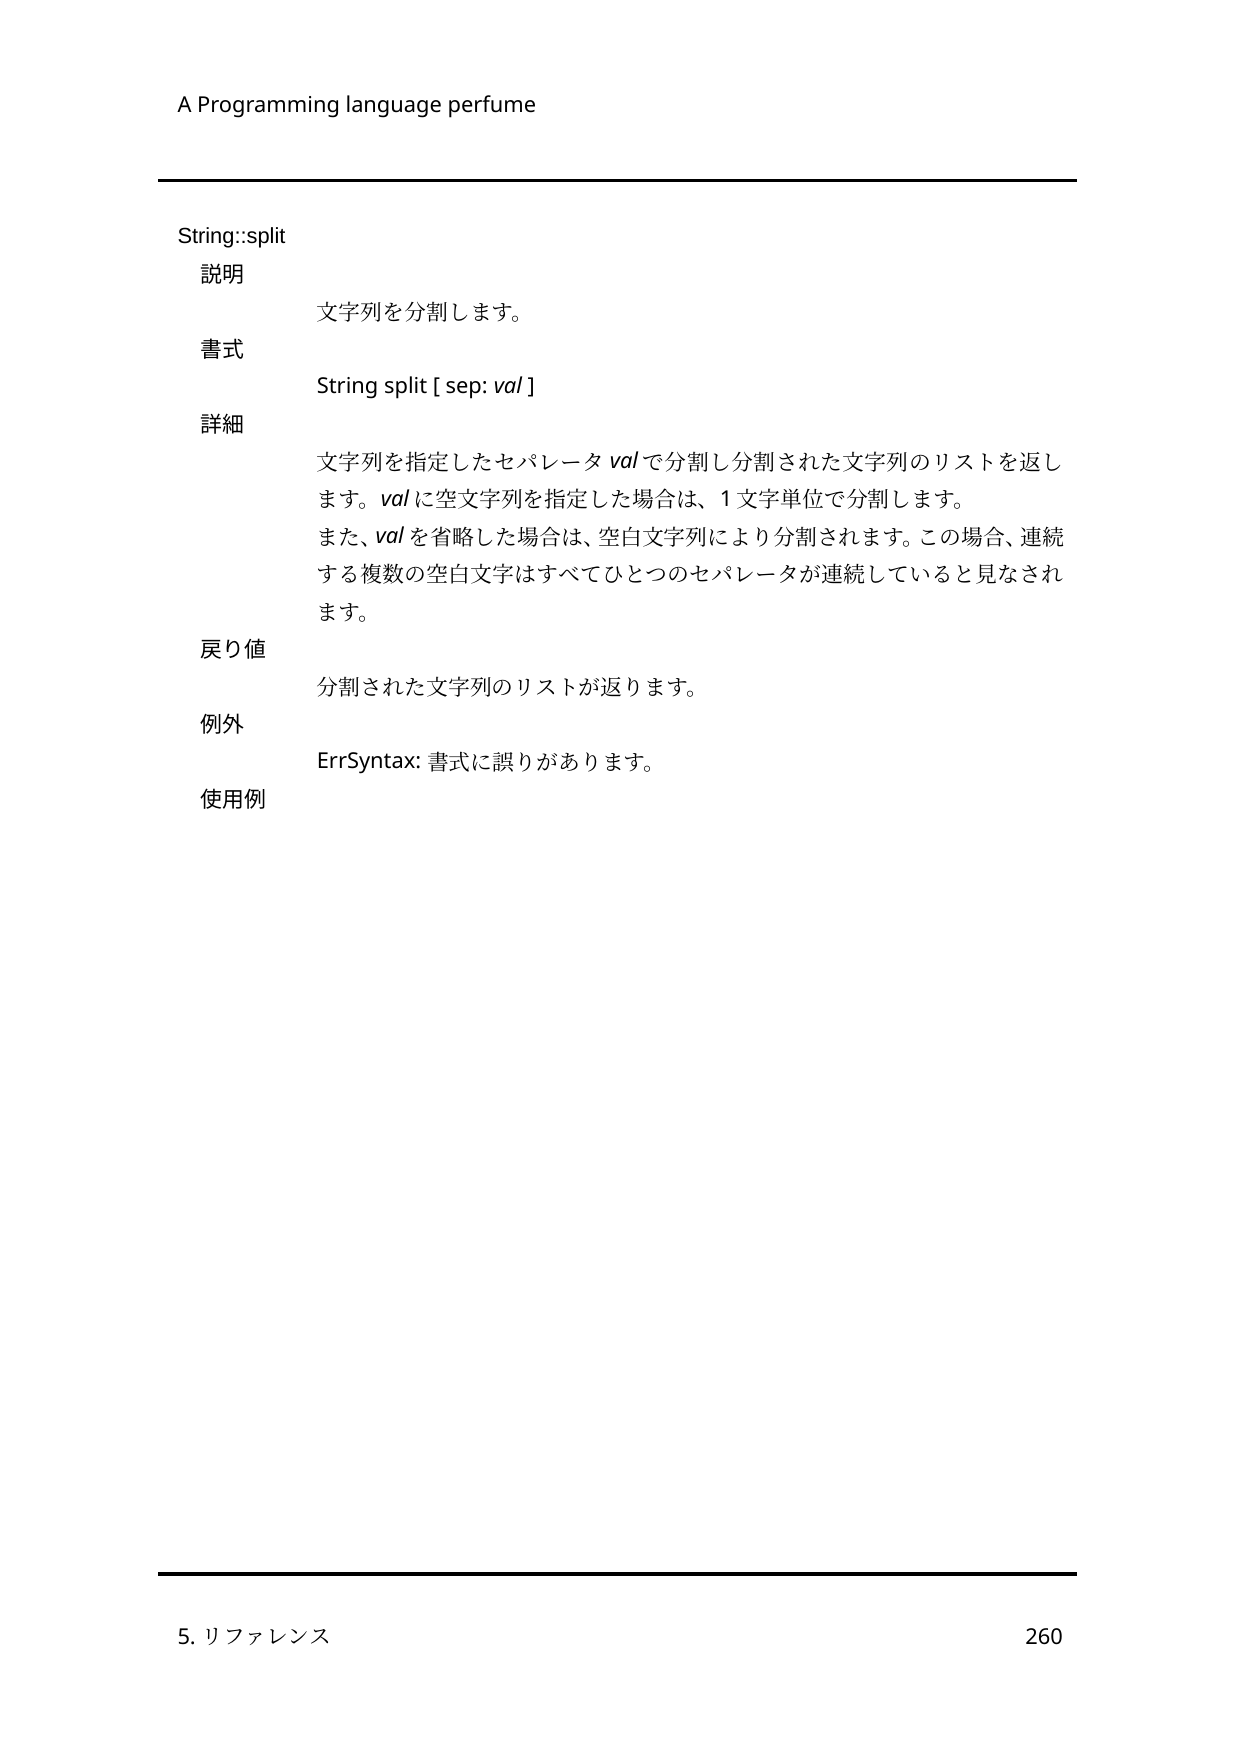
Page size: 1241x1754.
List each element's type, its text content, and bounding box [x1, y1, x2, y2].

subtitle String::split [177, 217, 1063, 254]
table_cell ErrSyntax: 書式に誤りがあります。 [317, 704, 1063, 779]
table_cell 文字列を指定したセパレータvalで分割し分割された文字列のリストを返します。valに空文字列を指定した場合は、1文字単位で分割します。 また、valを省略した場合は、空白文字列により分割されます。この場合、連続する複数の空白文字はすべてひとつのセパレータが連続していると見なされます。 [317, 404, 1063, 629]
table_cell [317, 779, 1063, 854]
table_cell 例外 [200, 704, 317, 779]
table_cell 書式 [200, 329, 317, 404]
table_header 説明 [200, 254, 317, 329]
table_header 文字列を分割します。 [317, 254, 1063, 329]
table_cell 詳細 [200, 404, 317, 629]
table_cell 戻り値 [200, 629, 317, 704]
table_cell 分割された文字列のリストが返ります。 [317, 629, 1063, 704]
table_cell String split [ sep: val ] [317, 329, 1063, 404]
table_cell 使用例 [200, 779, 317, 854]
